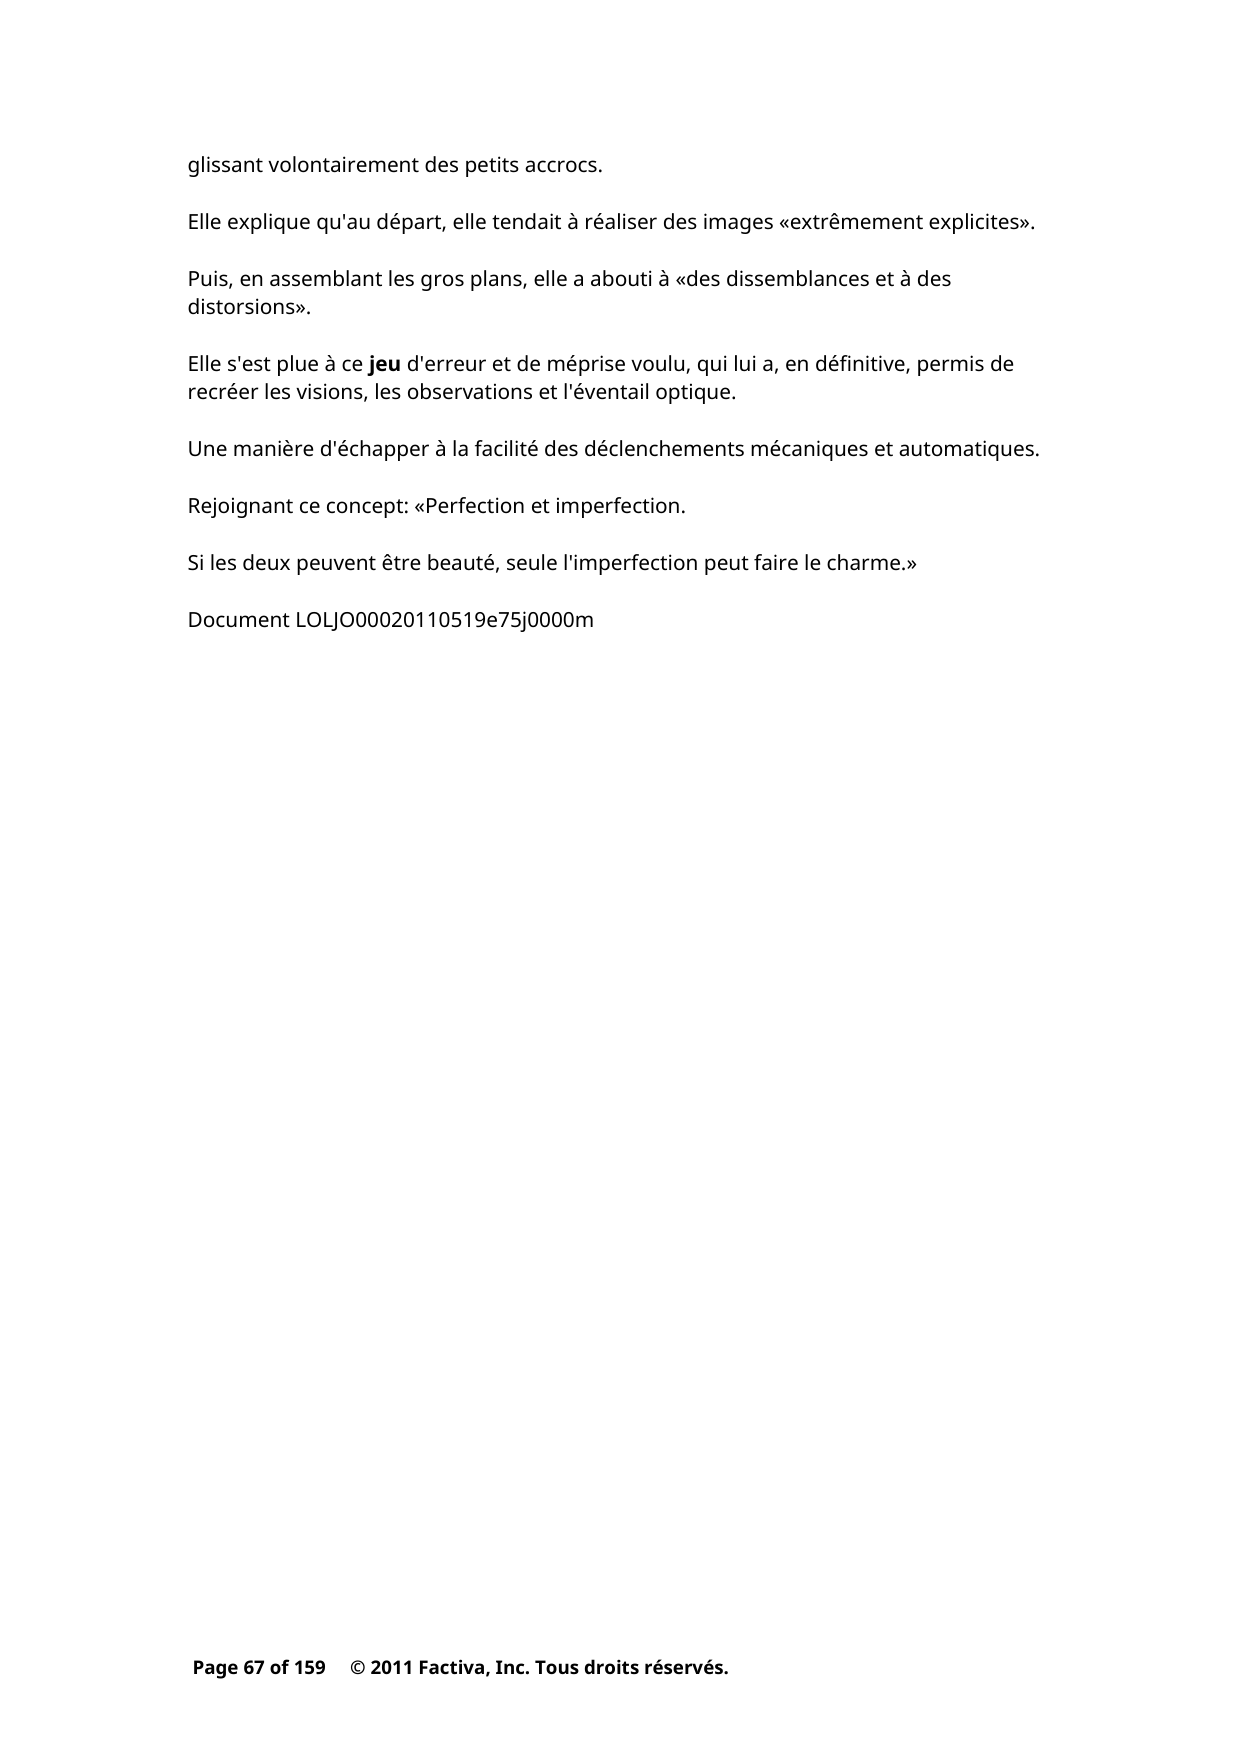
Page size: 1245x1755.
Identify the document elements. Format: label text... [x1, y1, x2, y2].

text Si les deux peuvent être beauté, seule l'imperfection peut faire le charme.» [187, 548, 1057, 577]
text Document LOLJO00020110519e75j0000m [187, 605, 1057, 633]
text glissant volontairement des petits accrocs. [187, 150, 1057, 178]
text Elle s'est plue à ce jeu d'erreur et de méprise voulu, qui lui a, en définitive, permis de recréer les visions, les observations et l'éventail optique. [187, 349, 1057, 406]
text Une manière d'échapper à la facilité des déclenchements mécaniques et automatiques. [187, 434, 1057, 463]
text Rejoignant ce concept: «Perfection et imperfection. [187, 491, 1057, 520]
text Puis, en assemblant les gros plans, elle a abouti à «des dissemblances et à des distorsions». [187, 264, 1057, 321]
text Elle explique qu'au départ, elle tendait à réaliser des images «extrêmement explicites». [187, 207, 1057, 235]
